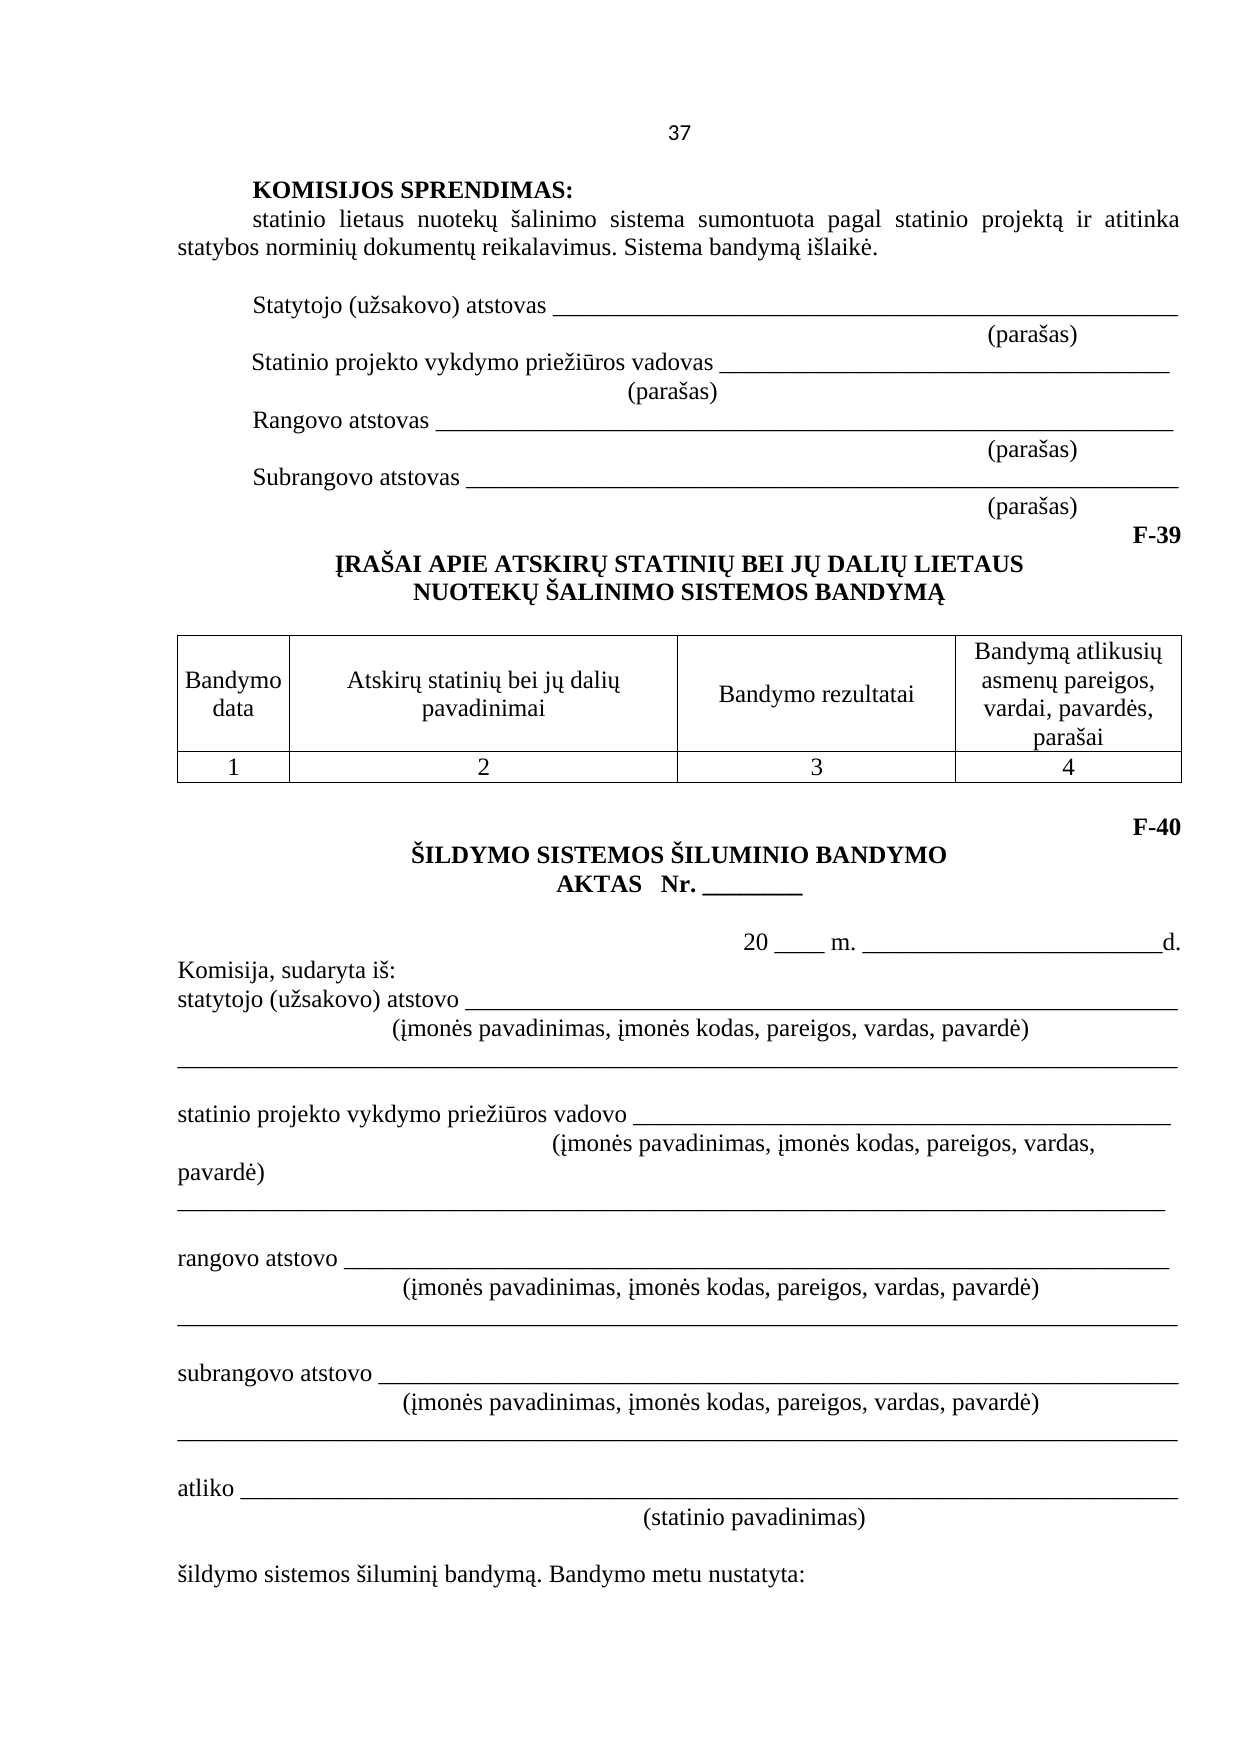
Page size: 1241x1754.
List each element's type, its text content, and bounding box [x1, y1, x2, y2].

table_header Bandymo data [178, 636, 289, 751]
text Statinio projekto vykdymo priežiūros vadovas ____________________________________ [177, 347, 1181, 376]
text (įmonės pavadinimas, įmonės kodas, pareigos, vardas, pavardė) [327, 1387, 1181, 1416]
text NUOTEKŲ ŠALINIMO SISTEMOS BANDYMĄ [177, 577, 1181, 606]
text ĮRAŠAI APIE ATSKIRŲ STATINIŲ BEI JŲ DALIŲ LIETAUS [177, 549, 1181, 577]
text ________________________________________________________________________________ [177, 1416, 1181, 1444]
text ________________________________________________________________________________ [177, 1042, 1181, 1071]
text (parašas) [177, 376, 1181, 405]
text Statytojo (užsakovo) atstovas __________________________________________________ [252, 290, 1181, 319]
text (parašas) [972, 491, 1181, 520]
text statytojo (užsakovo) atstovo _________________________________________________________ [177, 984, 1181, 1013]
text šildymo sistemos šiluminį bandymą. Bandymo metu nustatyta: [177, 1559, 1181, 1588]
text (įmonės pavadinimas, įmonės kodas, pareigos, vardas, pavardė) [177, 1128, 1181, 1186]
text Rangovo atstovas ___________________________________________________________ [252, 405, 1181, 434]
text (įmonės pavadinimas, įmonės kodas, pareigos, vardas, pavardė) [177, 1013, 1181, 1042]
text KOMISIJOS SPRENDIMAS: [177, 175, 1181, 204]
text Komisija, sudaryta iš: [177, 956, 1181, 984]
table_cell 2 [290, 752, 677, 782]
text statinio lietaus nuotekų šalinimo sistema sumontuota pagal statinio projektą ir atitinka statybos norminių dokumentų reikalavimus. Sistema bandymą išlaikė. [177, 204, 1181, 261]
subtitle F-40 [177, 812, 1181, 841]
text ________________________________________________________________________________ [177, 1301, 1181, 1329]
text AKTAS Nr. ________ [177, 869, 1181, 898]
subtitle F-39 [177, 520, 1181, 549]
table_header Bandymo rezultatai [678, 636, 955, 751]
table_cell 3 [678, 752, 955, 782]
table_header Atskirų statinių bei jų dalių pavadinimai [290, 636, 677, 751]
text (parašas) [972, 434, 1181, 462]
text statinio projekto vykdymo priežiūros vadovo ___________________________________________ [177, 1099, 1181, 1128]
text (statinio pavadinimas) [327, 1502, 1181, 1531]
text atliko ___________________________________________________________________________ [177, 1473, 1181, 1502]
text Subrangovo atstovas _________________________________________________________ [252, 462, 1181, 491]
text (parašas) [972, 319, 1181, 347]
text (įmonės pavadinimas, įmonės kodas, pareigos, vardas, pavardė) [327, 1272, 1181, 1301]
table_cell 4 [956, 752, 1181, 782]
text rangovo atstovo __________________________________________________________________ [177, 1243, 1181, 1272]
text _______________________________________________________________________________ [177, 1186, 1181, 1214]
text ŠILDYMO SISTEMOS ŠILUMINIO BANDYMO [177, 841, 1181, 869]
table_cell 1 [178, 752, 289, 782]
text 20 ____ m. ________________________d. [177, 927, 1181, 956]
text subrangovo atstovo ________________________________________________________________ [177, 1358, 1181, 1387]
